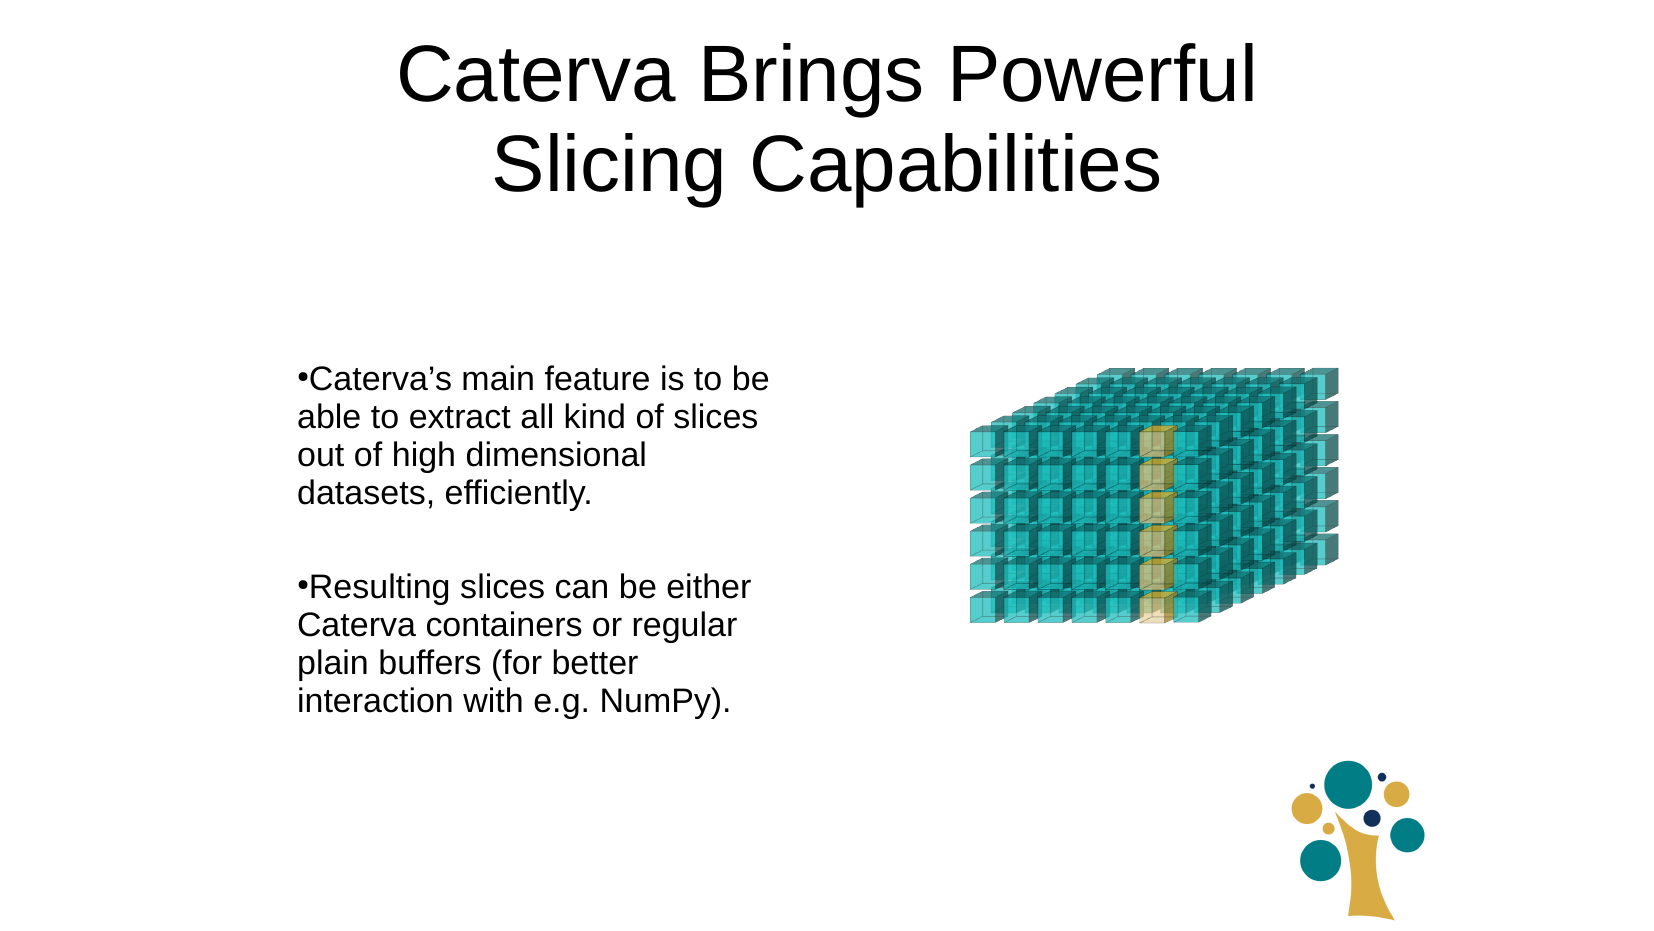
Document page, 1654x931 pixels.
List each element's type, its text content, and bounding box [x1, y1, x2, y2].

picture [1271, 753, 1446, 931]
picture [947, 288, 1361, 702]
text_box Caterva’s main feature is to be able to extract all kind of slices out of high dimensional datasets, efficiently. Resulting slices can be either Caterva containers or regular plain buffers (for better interaction with e.g. NumPy). [288, 354, 798, 742]
text_box Caterva Brings Powerful Slicing Capabilities [298, 24, 1357, 231]
